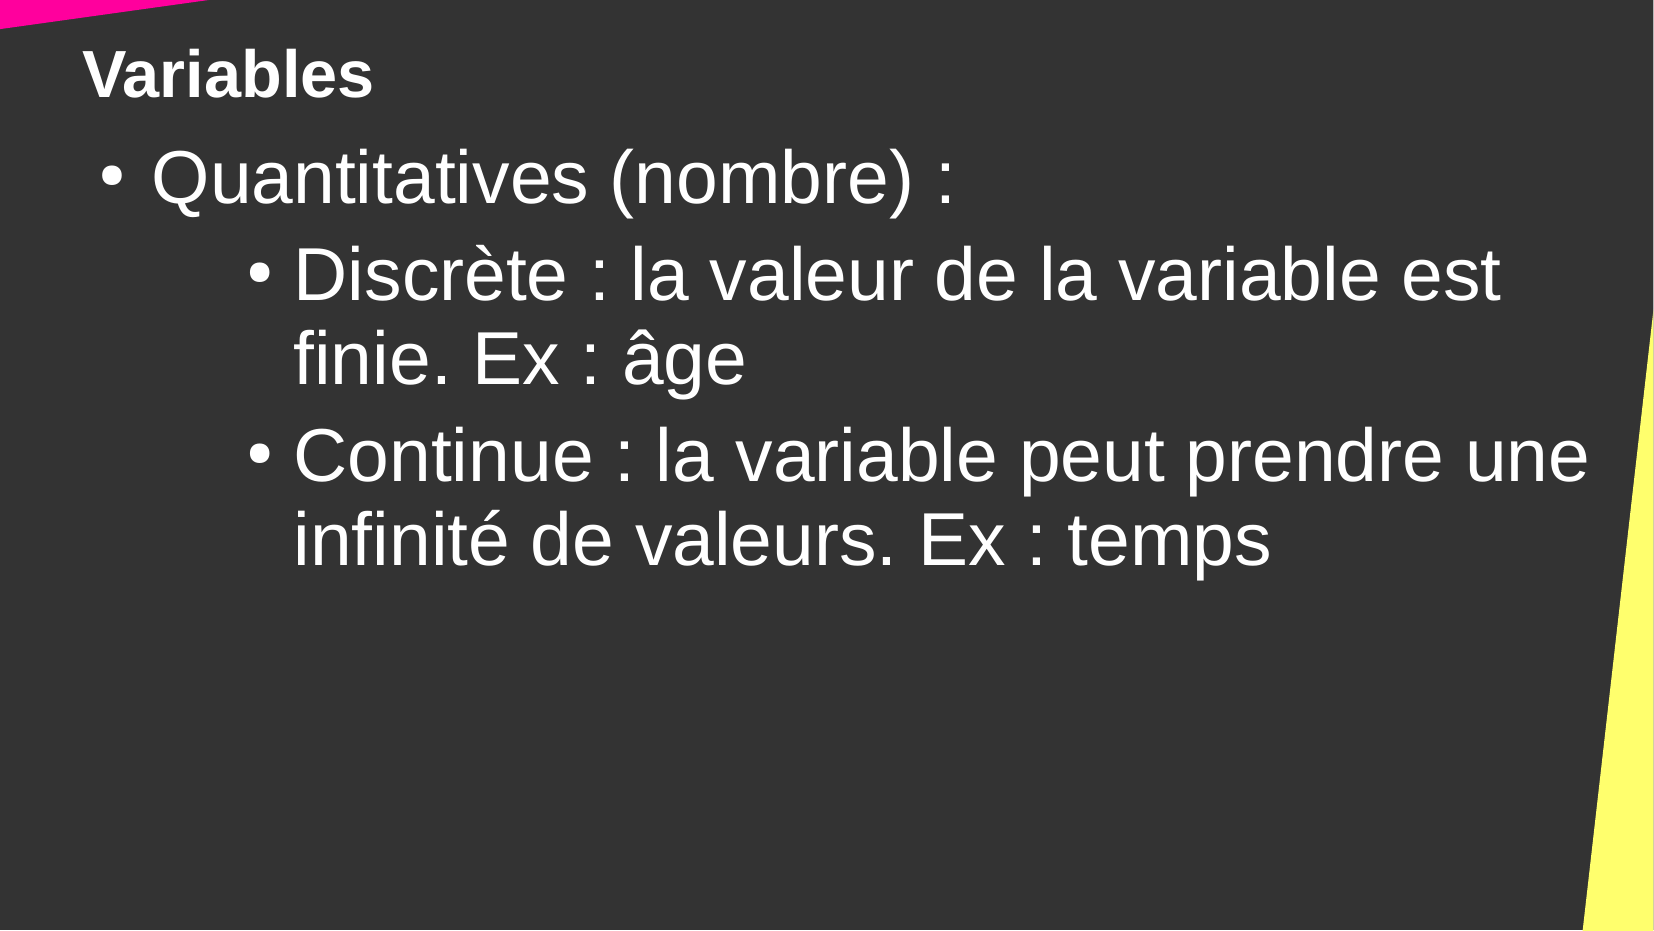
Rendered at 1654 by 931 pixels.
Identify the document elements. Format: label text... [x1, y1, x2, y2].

list Quantitatives (nombre) : Discrète : la valeur de la variable est finie. Ex : âge Continue : la variable peut prendre une infinité de valeurs. Ex : temps [80, 135, 1595, 886]
text_box [1582, 304, 1654, 931]
title Variables [82, 37, 1571, 115]
text_box [0, 0, 209, 30]
